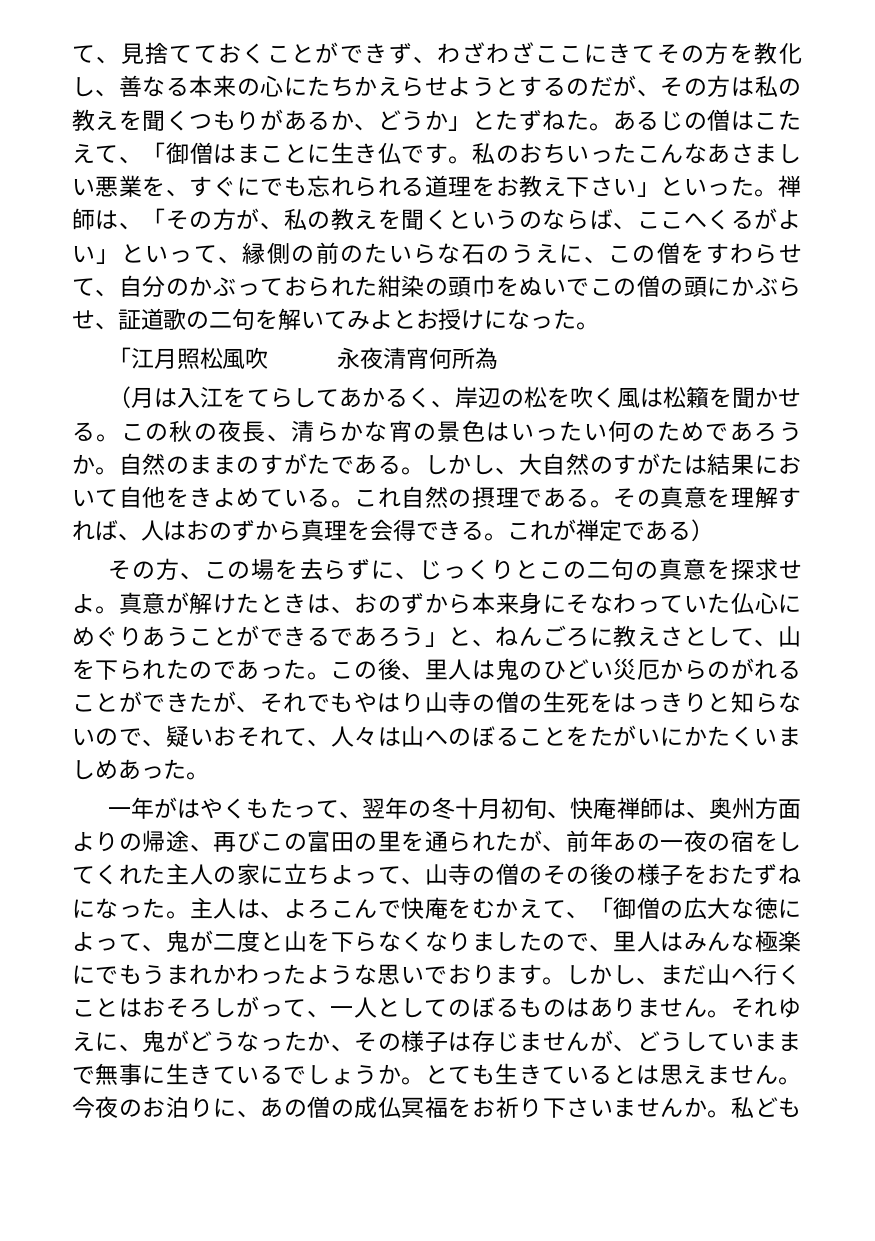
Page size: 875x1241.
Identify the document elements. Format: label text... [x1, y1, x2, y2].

text 「江月照松風吹 永夜清宵何所為 [72, 341, 802, 374]
text （月は入江をてらしてあかるく、岸辺の松を吹く風は松籟を聞かせる。この秋の夜長、清らかな宵の景色はいったい何のためであろうか。自然のままのすがたである。しかし、大自然のすがたは結果において自他をきよめている。これ自然の摂理である。その真意を理解すれば、人はおのずから真理を会得できる。これが禅定である） [72, 380, 802, 546]
text その方、この場を去らずに、じっくりとこの二句の真意を探求せよ。真意が解けたときは、おのずから本来身にそなわっていた仏心にめぐりあうことができるであろう」と、ねんごろに教えさとして、山を下られたのであった。この後、里人は鬼のひどい災厄からのがれることができたが、それでもやはり山寺の僧の生死をはっきりと知らないので、疑いおそれて、人々は山へのぼることをたがいにかたくいましめあった。 [72, 552, 802, 785]
text て、見捨てておくことができず、わざわざここにきてその方を教化し、善なる本来の心にたちかえらせようとするのだが、その方は私の教えを聞くつもりがあるか、どうか」とたずねた。あるじの僧はこたえて、「御僧はまことに生き仏です。私のおちいったこんなあさましい悪業を、すぐにでも忘れられる道理をお教え下さい」といった。禅師は、「その方が、私の教えを聞くというのならば、ここへくるがよい」といって、縁側の前のたいらな石のうえに、この僧をすわらせて、自分のかぶっておられた紺染の頭巾をぬいでこの僧の頭にかぶらせ、証道歌の二句を解いてみよとお授けになった。 [72, 36, 802, 335]
text 一年がはやくもたって、翌年の冬十月初旬、快庵禅師は、奥州方面よりの帰途、再びこの富田の里を通られたが、前年あの一夜の宿をしてくれた主人の家に立ちよって、山寺の僧のその後の様子をおたずねになった。主人は、よろこんで快庵をむかえて、「御僧の広大な徳によって、鬼が二度と山を下らなくなりましたので、里人はみんな極楽にでもうまれかわったような思いでおります。しかし、まだ山へ行くことはおそろしがって、一人としてのぼるものはありません。それゆえに、鬼がどうなったか、その様子は存じませんが、どうしていままで無事に生きているでしょうか。とても生きているとは思えません。今夜のお泊りに、あの僧の成仏冥福をお祈り下さいませんか。私ども [72, 791, 802, 1123]
